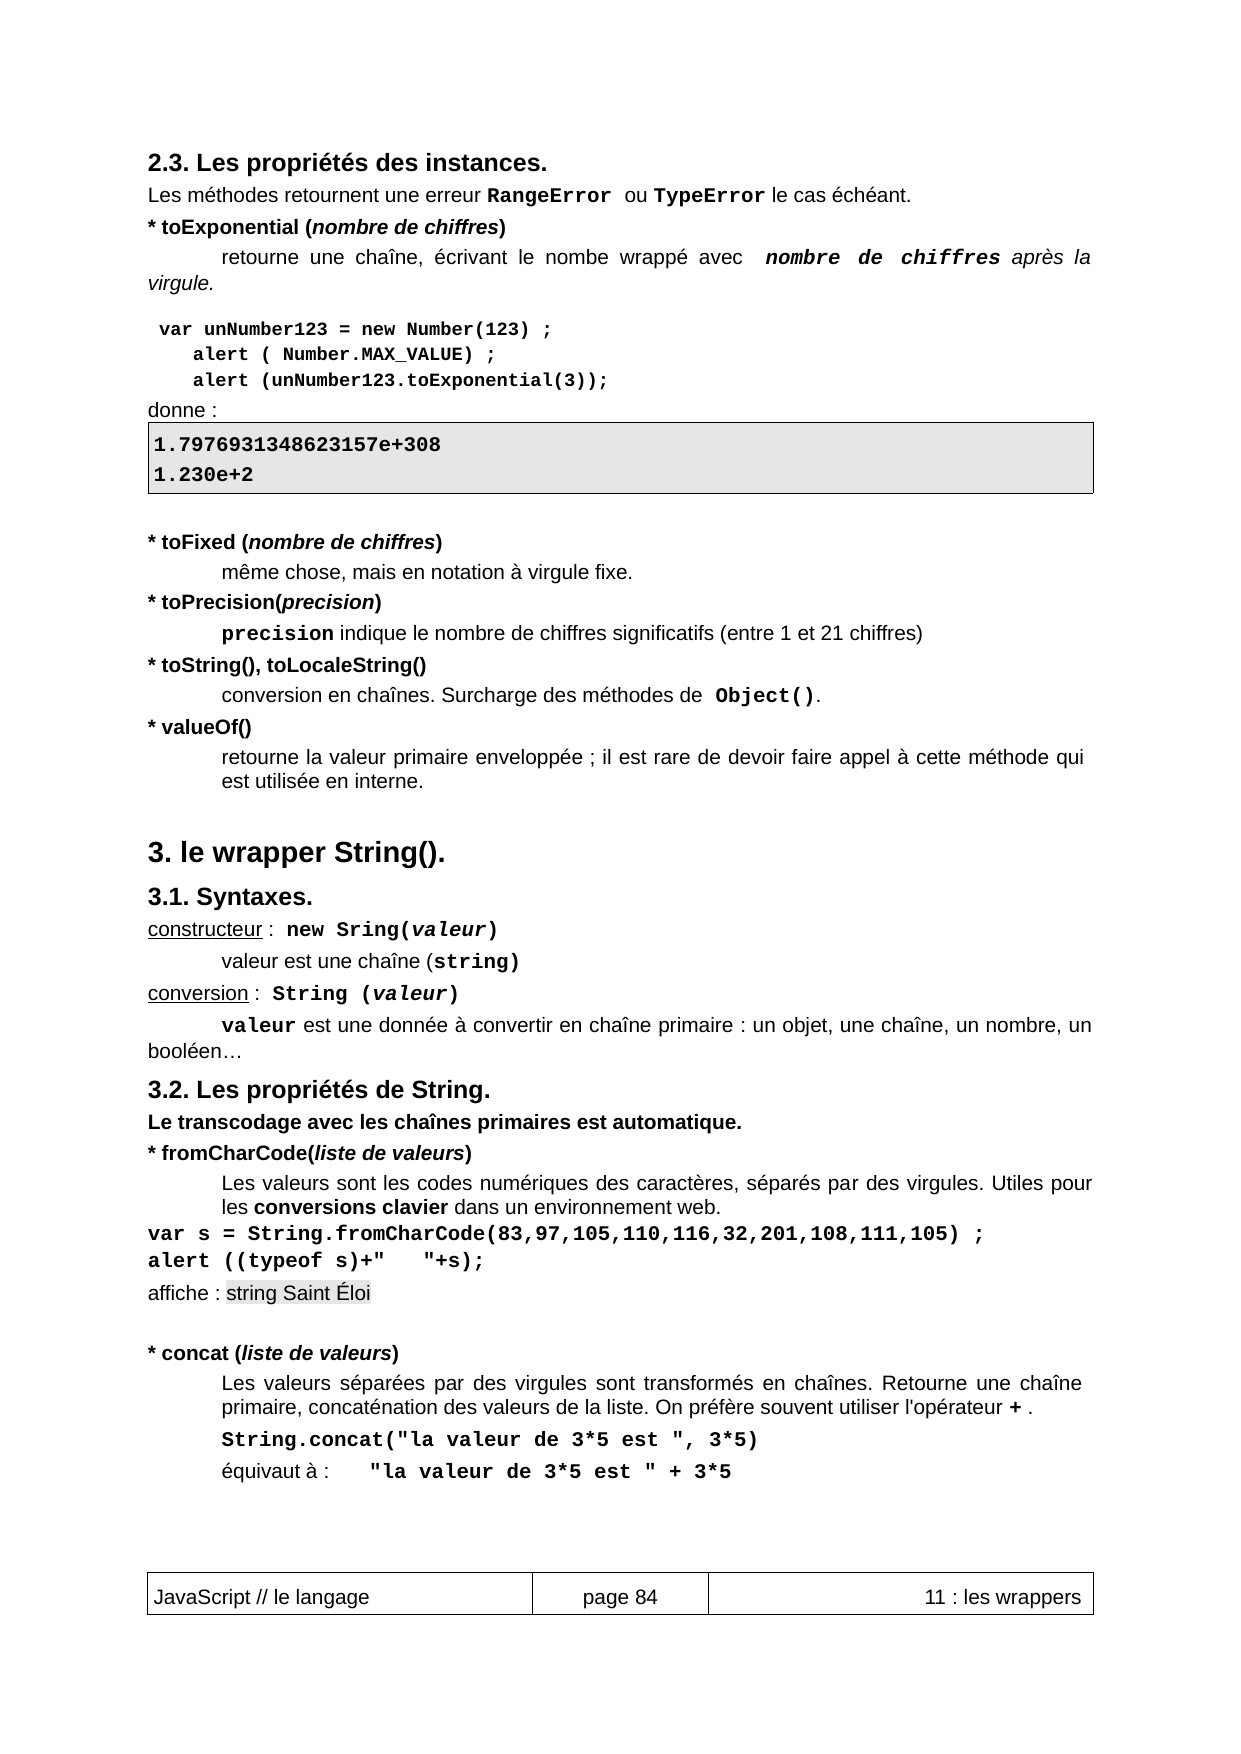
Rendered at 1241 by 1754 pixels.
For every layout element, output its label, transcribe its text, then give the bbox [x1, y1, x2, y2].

text var unNumber123 = new Number(123) ; [148, 319, 1093, 341]
text valeur est une chaîne (string) [148, 949, 1093, 974]
text * toFixed (nombre de chiffres) [148, 530, 1093, 554]
text alert ((typeof s)+" "+s); [148, 1250, 1093, 1274]
text Les valeurs séparées par des virgules sont transformés en chaînes. Retourne une chaîne primaire, concaténation des valeurs de la liste. On préfère souvent utiliser l'opérateur + . [148, 1371, 1093, 1421]
text var s = String.fromCharCode(83,97,105,110,116,32,201,108,111,105) ; [148, 1223, 1093, 1246]
text * valueOf() [148, 715, 1093, 739]
text * toExponential (nombre de chiffres) [148, 215, 1093, 239]
text Les méthodes retournent une erreur RangeError ou TypeError le cas échéant. [148, 183, 1093, 208]
text Le transcodage avec les chaînes primaires est automatique. [148, 1110, 1093, 1134]
text retourne la valeur primaire enveloppée ; il est rare de devoir faire appel à cette méthode qui est utilisée en interne. [148, 745, 1093, 793]
text precision indique le nombre de chiffres significatifs (entre 1 et 21 chiffres) [148, 620, 1093, 646]
text * concat (liste de valeurs) [148, 1341, 1093, 1365]
text affiche : string Saint Éloi [148, 1280, 1093, 1304]
subtitle 2.3. Les propriétés des instances. [148, 148, 1093, 176]
text alert (unNumber123.toExponential(3)); [148, 370, 1093, 392]
text * toPrecision(precision) [148, 590, 1093, 614]
text * toString(), toLocaleString() [148, 652, 1093, 676]
subtitle 3. le wrapper String(). [148, 836, 1093, 869]
text alert ( Number.MAX_VALUE) ; [148, 345, 1093, 366]
text Les valeurs sont les codes numériques des caractères, séparés par des virgules. Utiles pour les conversions clavier dans un environnement web. [221, 1171, 1093, 1218]
text String.concat("la valeur de 3*5 est ", 3*5) [221, 1427, 1093, 1453]
subtitle 3.2. Les propriétés de String. [148, 1075, 1093, 1104]
text retourne une chaîne, écrivant le nombe wrappé avec nombre de chiffres après la virgule. [148, 245, 1093, 295]
text conversion en chaînes. Surcharge des méthodes de Object(). [148, 683, 1093, 708]
text * fromCharCode(liste de valeurs) [148, 1140, 1093, 1164]
text constructeur : new Sring(valeur) [148, 917, 1093, 942]
text valeur est une donnée à convertir en chaîne primaire : un objet, une chaîne, un nombre, un booléen… [148, 1013, 1093, 1063]
table_header 1.7976931348623157e+308 1.230e+2 [149, 423, 1093, 493]
text conversion : String (valeur) [148, 981, 1093, 1007]
subtitle 3.1. Syntaxes. [148, 882, 1093, 910]
text donne : [148, 398, 1093, 422]
text équivaut à : "la valeur de 3*5 est " + 3*5 [148, 1459, 1093, 1485]
text même chose, mais en notation à virgule fixe. [148, 560, 1093, 584]
